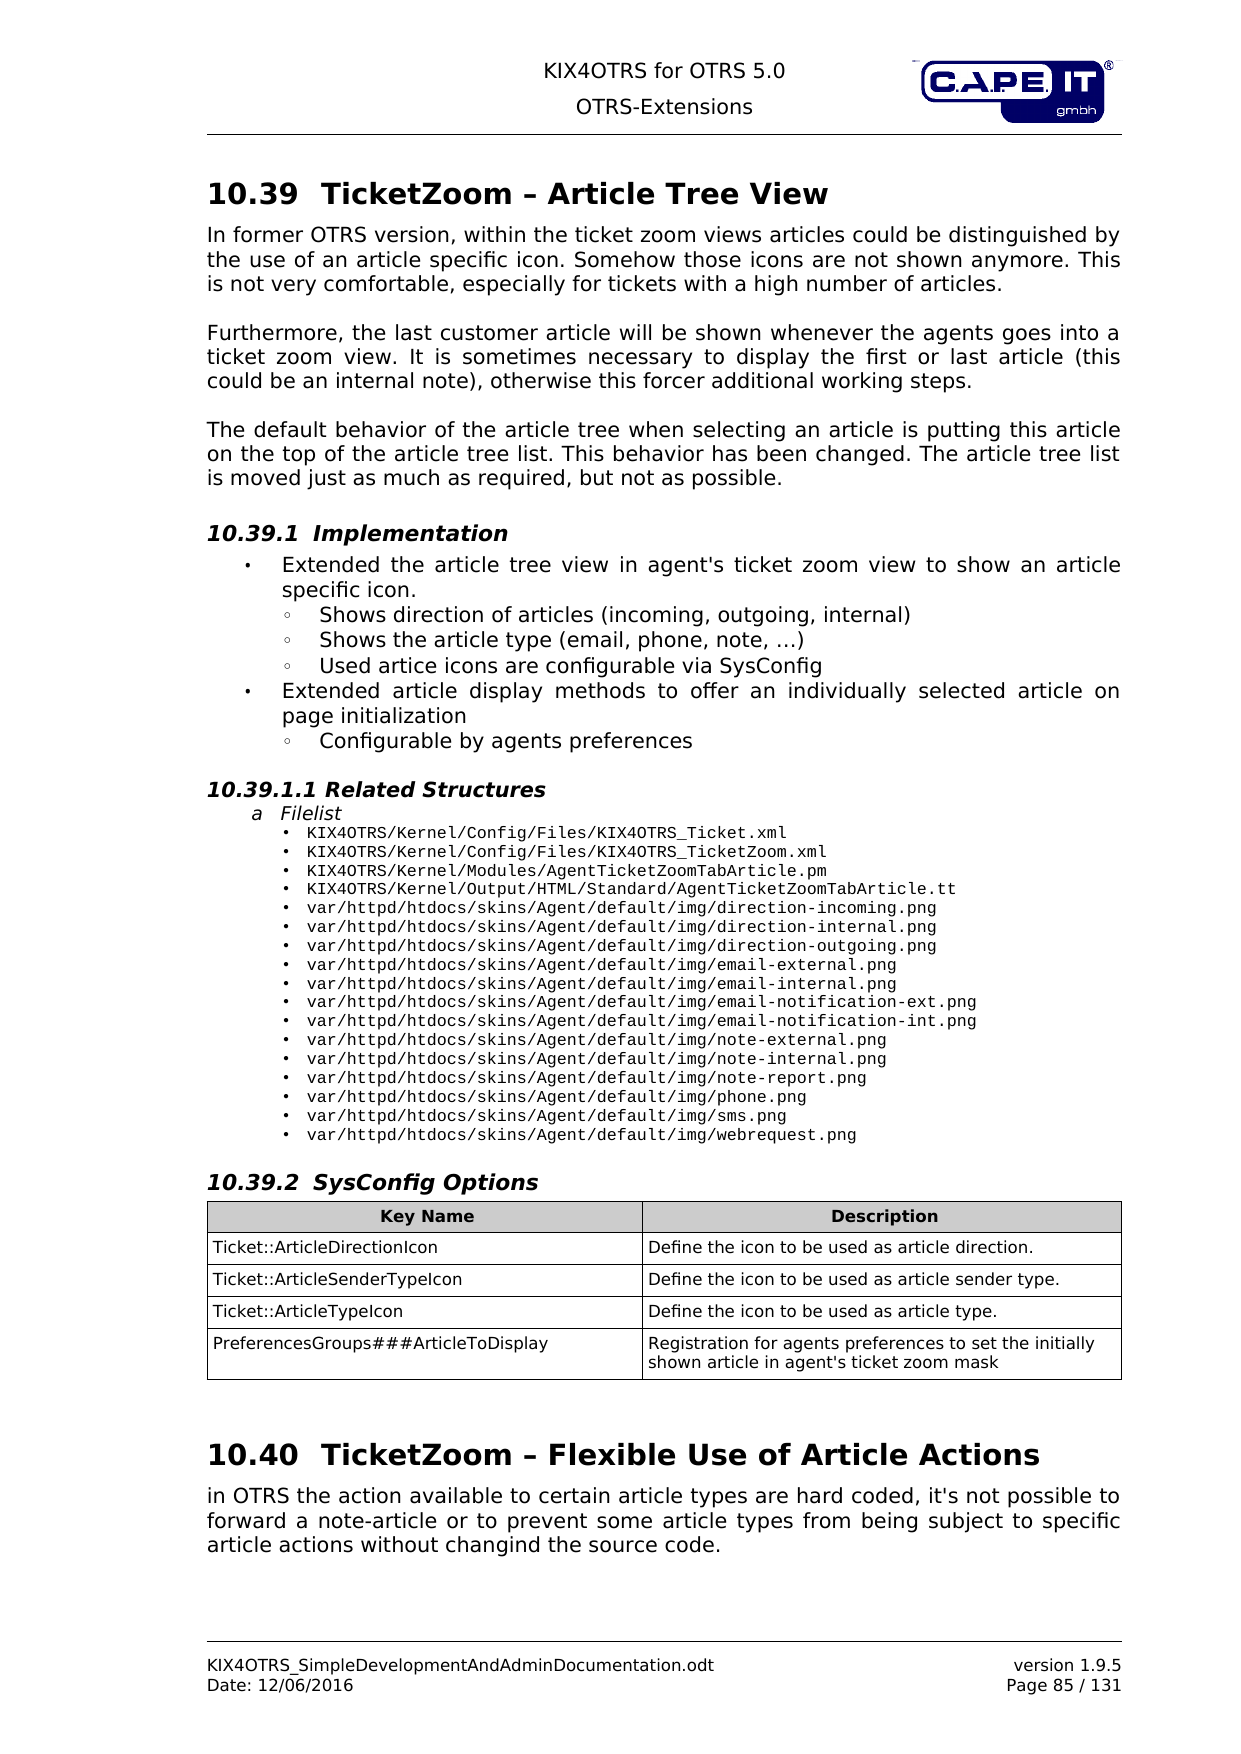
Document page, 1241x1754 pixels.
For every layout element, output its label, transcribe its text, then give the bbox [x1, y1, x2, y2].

text in OTRS the action available to certain article types are hard coded, it's not possible to forward a note-article or to prevent some article types from being subject to specific article actions without changind the source code. [207, 1484, 1122, 1557]
list Shows the article type (email, phone, note, …) [282, 627, 1122, 653]
list Extended the article tree view in agent's ticket zoom view to show an article specific icon. [244, 552, 1122, 602]
subtitle KIX4OTRS/Kernel/Config/Files/KIX4OTRS_TicketZoom.xml [283, 843, 1122, 862]
table_cell Registration for agents preferences to set the initially shown article in agent's ticket zoom mask [643, 1329, 1121, 1379]
subtitle var/httpd/htdocs/skins/Agent/default/img/direction-incoming.png [283, 900, 1122, 919]
text Furthermore, the last customer article will be shown whenever the agents goes into a ticket zoom view. It is sometimes necessary to display the first or last article (this could be an internal note), otherwise this forcer additional working steps. [207, 321, 1122, 393]
subtitle KIX4OTRS/Kernel/Output/HTML/Standard/AgentTicketZoomTabArticle.tt [283, 881, 1122, 900]
subtitle Related Structures [207, 778, 1122, 802]
list Extended article display methods to offer an individually selected article on page initialization [244, 678, 1122, 728]
subtitle var/httpd/htdocs/skins/Agent/default/img/note-report.png [283, 1069, 1122, 1088]
table_cell Define the icon to be used as article sender type. [643, 1265, 1121, 1296]
table_cell Ticket::ArticleSenderTypeIcon [208, 1265, 642, 1296]
subtitle var/httpd/htdocs/skins/Agent/default/img/webrequest.png [283, 1126, 1122, 1145]
table_cell Define the icon to be used as article type. [643, 1297, 1121, 1328]
subtitle KIX4OTRS/Kernel/Modules/AgentTicketZoomTabArticle.pm [283, 862, 1122, 881]
subtitle var/httpd/htdocs/skins/Agent/default/img/email-internal.png [283, 975, 1122, 994]
subtitle var/httpd/htdocs/skins/Agent/default/img/sms.png [283, 1107, 1122, 1126]
text In former OTRS version, within the ticket zoom views articles could be distinguished by the use of an article specific icon. Somehow those icons are not shown anymore. This is not very comfortable, especially for tickets with a high number of articles. [207, 223, 1122, 296]
subtitle var/httpd/htdocs/skins/Agent/default/img/note-external.png [283, 1032, 1122, 1051]
table_header Description [643, 1202, 1121, 1232]
list Configurable by agents preferences [282, 728, 1122, 754]
subtitle var/httpd/htdocs/skins/Agent/default/img/email-notification-ext.png [283, 994, 1122, 1013]
text The default behavior of the article tree when selecting an article is putting this article on the top of the article tree list. This behavior has been changed. The article tree list is moved just as much as required, but not as possible. [207, 418, 1122, 490]
subtitle Implementation [207, 521, 1122, 546]
subtitle TicketZoom – Flexible Use of Article Actions [207, 1438, 1122, 1472]
subtitle var/httpd/htdocs/skins/Agent/default/img/direction-outgoing.png [283, 937, 1122, 956]
table_header Key Name [208, 1202, 642, 1232]
table_cell Define the icon to be used as article direction. [643, 1233, 1121, 1264]
table_cell PreferencesGroups###ArticleToDisplay [208, 1329, 642, 1379]
table_cell Ticket::ArticleDirectionIcon [208, 1233, 642, 1264]
picture [921, 60, 1114, 123]
subtitle KIX4OTRS/Kernel/Config/Files/KIX4OTRS_Ticket.xml [283, 824, 1122, 843]
subtitle var/httpd/htdocs/skins/Agent/default/img/note-internal.png [283, 1051, 1122, 1069]
subtitle var/httpd/htdocs/skins/Agent/default/img/direction-internal.png [283, 919, 1122, 937]
list Shows direction of articles (incoming, outgoing, internal) [282, 602, 1122, 627]
table_cell Ticket::ArticleTypeIcon [208, 1297, 642, 1328]
list Used artice icons are configurable via SysConfig [282, 653, 1122, 678]
subtitle Filelist [251, 802, 1122, 824]
subtitle SysConfig Options [207, 1170, 1122, 1195]
subtitle var/httpd/htdocs/skins/Agent/default/img/email-notification-int.png [283, 1013, 1122, 1032]
subtitle TicketZoom – Article Tree View [207, 177, 1122, 211]
subtitle var/httpd/htdocs/skins/Agent/default/img/email-external.png [283, 956, 1122, 975]
subtitle var/httpd/htdocs/skins/Agent/default/img/phone.png [283, 1088, 1122, 1107]
